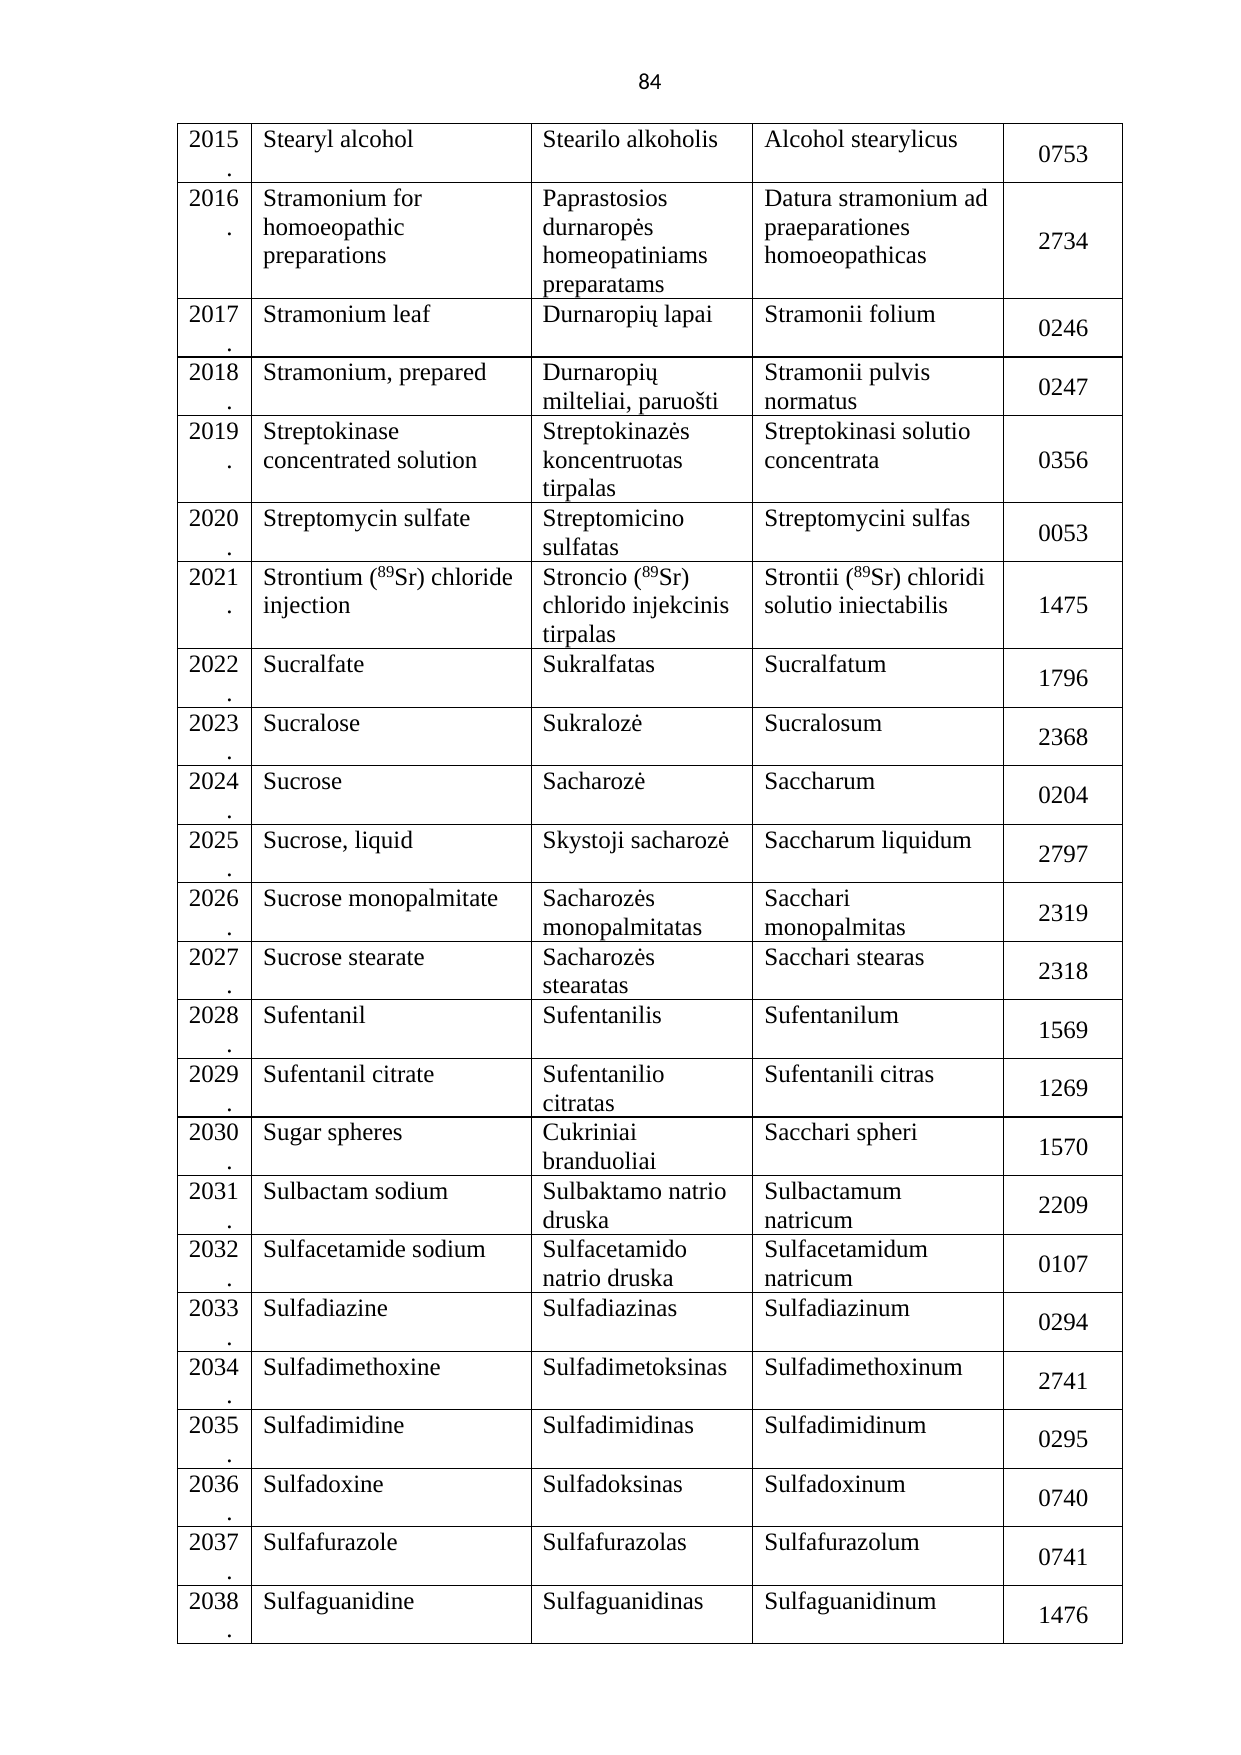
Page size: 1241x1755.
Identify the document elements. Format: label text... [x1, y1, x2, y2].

table_cell Sacchari spheri [753, 1118, 1003, 1175]
table_cell Sacchari monopalmitas [753, 883, 1003, 941]
table_cell 2021. [178, 562, 251, 648]
table_cell Datura stramonium ad praeparationes homoeopathicas [753, 183, 1003, 298]
table_cell Streptomycini sulfas [753, 503, 1003, 561]
table_cell 2023. [178, 708, 251, 765]
table_cell Sulfaguanidinas [532, 1586, 752, 1643]
table_cell 2035. [178, 1410, 251, 1468]
table_cell Sulfafurazolas [532, 1527, 752, 1585]
table_cell Sulfadimidine [252, 1410, 531, 1468]
table_cell 2017. [178, 299, 251, 356]
table_cell Sucrose, liquid [252, 825, 531, 882]
table_cell Durnaropių lapai [532, 299, 752, 356]
table_cell Stramonium leaf [252, 299, 531, 356]
table_cell 2024. [178, 766, 251, 824]
table_cell 2033. [178, 1293, 251, 1351]
table_cell 0740 [1004, 1469, 1122, 1526]
table_cell Sucrose monopalmitate [252, 883, 531, 941]
table_cell 2734 [1004, 183, 1122, 298]
table_cell Saccharum [753, 766, 1003, 824]
table_cell 2797 [1004, 825, 1122, 882]
table_cell Streptokinasi solutio concentrata [753, 416, 1003, 502]
table_cell Sufentanilum [753, 1000, 1003, 1058]
table_cell Sufentanil [252, 1000, 531, 1058]
table_cell Sacchari stearas [753, 942, 1003, 999]
table_cell Sufentanil citrate [252, 1059, 531, 1116]
table_cell Strontium (89Sr) chloride injection [252, 562, 531, 648]
table_cell 2319 [1004, 883, 1122, 941]
table_cell Sulfacetamido natrio druska [532, 1235, 752, 1292]
table_cell Sulfadimetoksinas [532, 1352, 752, 1409]
table_cell 2018. [178, 358, 251, 415]
table_cell 2037. [178, 1527, 251, 1585]
table_cell 2019. [178, 416, 251, 502]
table_cell 0741 [1004, 1527, 1122, 1585]
table_cell Stearyl alcohol [252, 124, 531, 182]
table_cell Sucralfatum [753, 649, 1003, 707]
table_cell 2029. [178, 1059, 251, 1116]
table_cell 1269 [1004, 1059, 1122, 1116]
table_cell Sulfadimidinas [532, 1410, 752, 1468]
table_cell 2022. [178, 649, 251, 707]
table_cell Sucralfate [252, 649, 531, 707]
table_cell 2031. [178, 1176, 251, 1233]
table_cell Stramonii folium [753, 299, 1003, 356]
table_cell Sugar spheres [252, 1118, 531, 1175]
table_cell Sulfaguanidinum [753, 1586, 1003, 1643]
table_cell 2036. [178, 1469, 251, 1526]
table_cell 2209 [1004, 1176, 1122, 1233]
table_cell Sulfadiazine [252, 1293, 531, 1351]
table_cell Streptokinazės koncentruotas tirpalas [532, 416, 752, 502]
table_cell Sufentanilio citratas [532, 1059, 752, 1116]
table_cell Stearilo alkoholis [532, 124, 752, 182]
table_cell 2032. [178, 1235, 251, 1292]
table_cell 2318 [1004, 942, 1122, 999]
table_cell 1475 [1004, 562, 1122, 648]
table_cell Sulfacetamidum natricum [753, 1235, 1003, 1292]
table_cell Sulfadoksinas [532, 1469, 752, 1526]
table_cell Sulfadimidinum [753, 1410, 1003, 1468]
table_cell 2034. [178, 1352, 251, 1409]
table_cell Stramonii pulvis normatus [753, 358, 1003, 415]
table_cell Sulfadimethoxinum [753, 1352, 1003, 1409]
table_cell Streptomicino sulfatas [532, 503, 752, 561]
table_cell Sufentanilis [532, 1000, 752, 1058]
table_cell Sulfadimethoxine [252, 1352, 531, 1409]
table_cell Sucralose [252, 708, 531, 765]
table_cell Sucrose [252, 766, 531, 824]
table_cell Sulfadiazinum [753, 1293, 1003, 1351]
table_cell 2368 [1004, 708, 1122, 765]
table_cell Sulbactam sodium [252, 1176, 531, 1233]
table_cell Sufentanili citras [753, 1059, 1003, 1116]
table_cell 0295 [1004, 1410, 1122, 1468]
table_cell Strontii (89Sr) chloridi solutio iniectabilis [753, 562, 1003, 648]
table_cell 0107 [1004, 1235, 1122, 1292]
table_cell 2027. [178, 942, 251, 999]
table_cell Sucralosum [753, 708, 1003, 765]
table_cell Sukralozė [532, 708, 752, 765]
table_cell Stramonium, prepared [252, 358, 531, 415]
table_cell Sucrose stearate [252, 942, 531, 999]
table_cell 2741 [1004, 1352, 1122, 1409]
table_cell 2015. [178, 124, 251, 182]
table_cell 1569 [1004, 1000, 1122, 1058]
table_cell 0753 [1004, 124, 1122, 182]
table_cell Sulfadoxinum [753, 1469, 1003, 1526]
table_cell 0294 [1004, 1293, 1122, 1351]
table_cell 2016. [178, 183, 251, 298]
table_cell Cukriniai branduoliai [532, 1118, 752, 1175]
table_cell 1476 [1004, 1586, 1122, 1643]
table_cell Streptokinase concentrated solution [252, 416, 531, 502]
table_cell Paprastosios durnaropės homeopatiniams preparatams [532, 183, 752, 298]
table_cell Streptomycin sulfate [252, 503, 531, 561]
table_cell Sulfadoxine [252, 1469, 531, 1526]
table_cell Sulfadiazinas [532, 1293, 752, 1351]
table_cell Stroncio (89Sr) chlorido injekcinis tirpalas [532, 562, 752, 648]
table_cell Stramonium for homoeopathic preparations [252, 183, 531, 298]
table_cell Saccharum liquidum [753, 825, 1003, 882]
table_cell 0053 [1004, 503, 1122, 561]
table_cell Sulfafurazolum [753, 1527, 1003, 1585]
table_cell 2030. [178, 1118, 251, 1175]
table_cell 0247 [1004, 358, 1122, 415]
table_cell Sulbactamum natricum [753, 1176, 1003, 1233]
table_cell 0356 [1004, 416, 1122, 502]
table_cell 1570 [1004, 1118, 1122, 1175]
table_cell Sulbaktamo natrio druska [532, 1176, 752, 1233]
table_cell Sulfaguanidine [252, 1586, 531, 1643]
table_cell Sukralfatas [532, 649, 752, 707]
table_cell 2025. [178, 825, 251, 882]
table_cell Sulfafurazole [252, 1527, 531, 1585]
table_cell Sulfacetamide sodium [252, 1235, 531, 1292]
table_cell 2028. [178, 1000, 251, 1058]
table_cell 2038. [178, 1586, 251, 1643]
table_cell Sacharozės monopalmitatas [532, 883, 752, 941]
table_cell Durnaropių milteliai, paruošti [532, 358, 752, 415]
table_cell 0246 [1004, 299, 1122, 356]
table_cell 1796 [1004, 649, 1122, 707]
table_cell Sacharozė [532, 766, 752, 824]
table_cell Sacharozės stearatas [532, 942, 752, 999]
table_cell 2020. [178, 503, 251, 561]
table_cell 0204 [1004, 766, 1122, 824]
table_cell Alcohol stearylicus [753, 124, 1003, 182]
table_cell 2026. [178, 883, 251, 941]
table_cell Skystoji sacharozė [532, 825, 752, 882]
